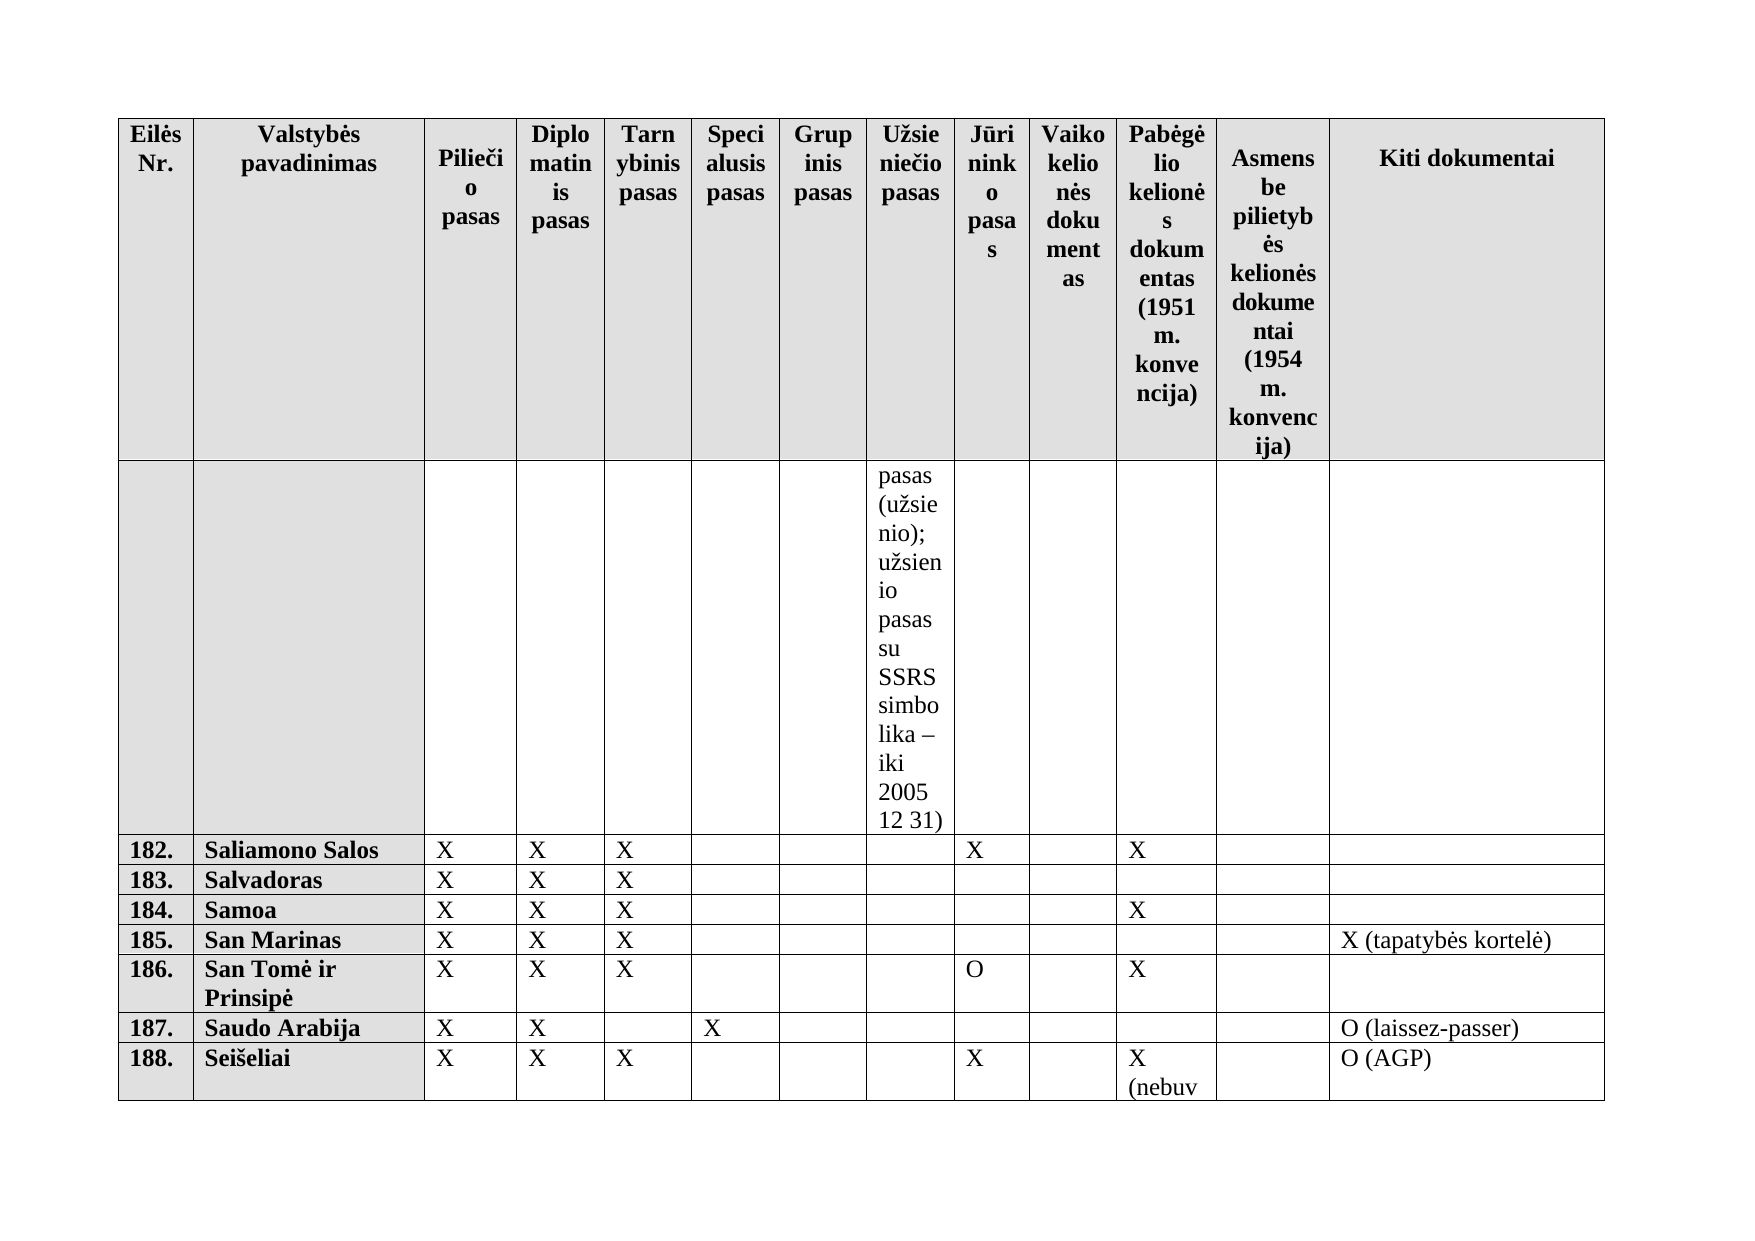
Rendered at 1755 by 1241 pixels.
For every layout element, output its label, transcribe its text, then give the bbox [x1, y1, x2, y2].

table_cell [1330, 835, 1604, 864]
table_cell [867, 1013, 954, 1042]
table_cell [780, 925, 866, 953]
table_cell X [1117, 835, 1216, 864]
table_header Asmens be pilietybės kelionės dokumentai (1954 m. konvencija) [1217, 119, 1329, 459]
table_cell [1217, 895, 1329, 924]
table_cell [955, 925, 1029, 953]
table_cell [867, 925, 954, 953]
table_cell Seišeliai [194, 1043, 424, 1100]
table_cell [1330, 895, 1604, 924]
table_header Pabėgėlio kelionės dokumentas (1951 m. konvencija) [1117, 119, 1216, 459]
table_cell X [425, 1043, 516, 1100]
table_cell [955, 865, 1029, 894]
table_cell [780, 865, 866, 894]
table_cell O (laissez-passer) [1330, 1013, 1604, 1042]
table_cell [1030, 895, 1116, 924]
table_cell [780, 895, 866, 924]
table_cell [1217, 1013, 1329, 1042]
table_cell 182. [119, 835, 193, 864]
table_cell [1030, 461, 1116, 834]
table_cell [1030, 1013, 1116, 1042]
table_cell [867, 895, 954, 924]
table_cell X [517, 1013, 604, 1042]
table_header Tarnybinis pasas [605, 119, 691, 459]
table_cell X [517, 835, 604, 864]
table_cell Saliamono Salos [194, 835, 424, 864]
table_cell X [1117, 955, 1216, 1012]
table_cell [692, 461, 779, 834]
table_cell X (tapatybės kortelė) [1330, 925, 1604, 953]
table_cell [780, 461, 866, 834]
table_header Eilės Nr. [119, 119, 193, 459]
table_cell [605, 461, 691, 834]
table_cell 183. [119, 865, 193, 894]
table_cell [1030, 925, 1116, 953]
table_cell X [955, 835, 1029, 864]
table_cell [692, 865, 779, 894]
table_cell 187. [119, 1013, 193, 1042]
table_cell [867, 835, 954, 864]
table_cell [1030, 865, 1116, 894]
table_cell X (nebuv [1117, 1043, 1216, 1100]
table_cell [692, 895, 779, 924]
table_cell [692, 835, 779, 864]
table_header Vaiko kelionės dokumentas [1030, 119, 1116, 459]
table_cell [605, 1013, 691, 1042]
table_cell [119, 461, 193, 834]
table_cell [1117, 461, 1216, 834]
table_cell X [605, 865, 691, 894]
table_cell [1030, 955, 1116, 1012]
table_cell X [517, 865, 604, 894]
table_header Užsieniečio pasas [867, 119, 954, 459]
table_cell X [517, 955, 604, 1012]
table_cell 185. [119, 925, 193, 953]
table_cell [692, 1043, 779, 1100]
table_cell [1030, 835, 1116, 864]
table_header Piliečio pasas [425, 119, 516, 459]
table_cell X [425, 955, 516, 1012]
table_cell [1117, 925, 1216, 953]
table_cell [1330, 955, 1604, 1012]
table_header Grupinis pasas [780, 119, 866, 459]
table_cell [1217, 461, 1329, 834]
table_cell [1217, 925, 1329, 953]
table_cell [517, 461, 604, 834]
table_cell X [605, 925, 691, 953]
table_cell [780, 1043, 866, 1100]
table_cell [867, 955, 954, 1012]
table_cell [1217, 955, 1329, 1012]
table_cell [867, 1043, 954, 1100]
table_cell [1330, 865, 1604, 894]
table_cell [1117, 1013, 1216, 1042]
table_cell San Tomė ir Prinsipė [194, 955, 424, 1012]
table_cell [780, 955, 866, 1012]
table_cell X [692, 1013, 779, 1042]
table_cell X [1117, 895, 1216, 924]
table_cell X [955, 1043, 1029, 1100]
table_header Kiti dokumentai [1330, 119, 1604, 459]
table_cell [780, 835, 866, 864]
table_cell 186. [119, 955, 193, 1012]
table_header Valstybės pavadinimas [194, 119, 424, 459]
table_cell 184. [119, 895, 193, 924]
table_cell [867, 865, 954, 894]
table_cell Samoa [194, 895, 424, 924]
table_header Jūrininko pasas [955, 119, 1029, 459]
table_cell [194, 461, 424, 834]
table_cell [692, 925, 779, 953]
table_cell [955, 1013, 1029, 1042]
table_cell X [517, 895, 604, 924]
table_cell X [425, 925, 516, 953]
table_cell X [517, 925, 604, 953]
table_cell O (AGP) [1330, 1043, 1604, 1100]
table_cell [1030, 1043, 1116, 1100]
table_cell Salvadoras [194, 865, 424, 894]
table_header Diplomatinis pasas [517, 119, 604, 459]
table_cell X [425, 895, 516, 924]
table_cell X [605, 895, 691, 924]
table_cell [780, 1013, 866, 1042]
table_cell Saudo Arabija [194, 1013, 424, 1042]
table_cell X [425, 835, 516, 864]
table_cell X [605, 955, 691, 1012]
table_cell X [517, 1043, 604, 1100]
table_cell X [605, 1043, 691, 1100]
table_cell X [425, 865, 516, 894]
table_cell [1330, 461, 1604, 834]
table_cell [1117, 865, 1216, 894]
table_cell San Marinas [194, 925, 424, 953]
table_cell [955, 461, 1029, 834]
table_header Specialusis pasas [692, 119, 779, 459]
table_cell pasas (užsienio); užsienio pasas su SSRS simbolika – iki 2005 12 31) [867, 461, 954, 834]
table_cell [692, 955, 779, 1012]
table_cell [425, 461, 516, 834]
table_cell [1217, 865, 1329, 894]
table_cell X [605, 835, 691, 864]
table_cell [1217, 1043, 1329, 1100]
table_cell 188. [119, 1043, 193, 1100]
table_cell [955, 895, 1029, 924]
table_cell X [425, 1013, 516, 1042]
table_cell O [955, 955, 1029, 1012]
table_cell [1217, 835, 1329, 864]
